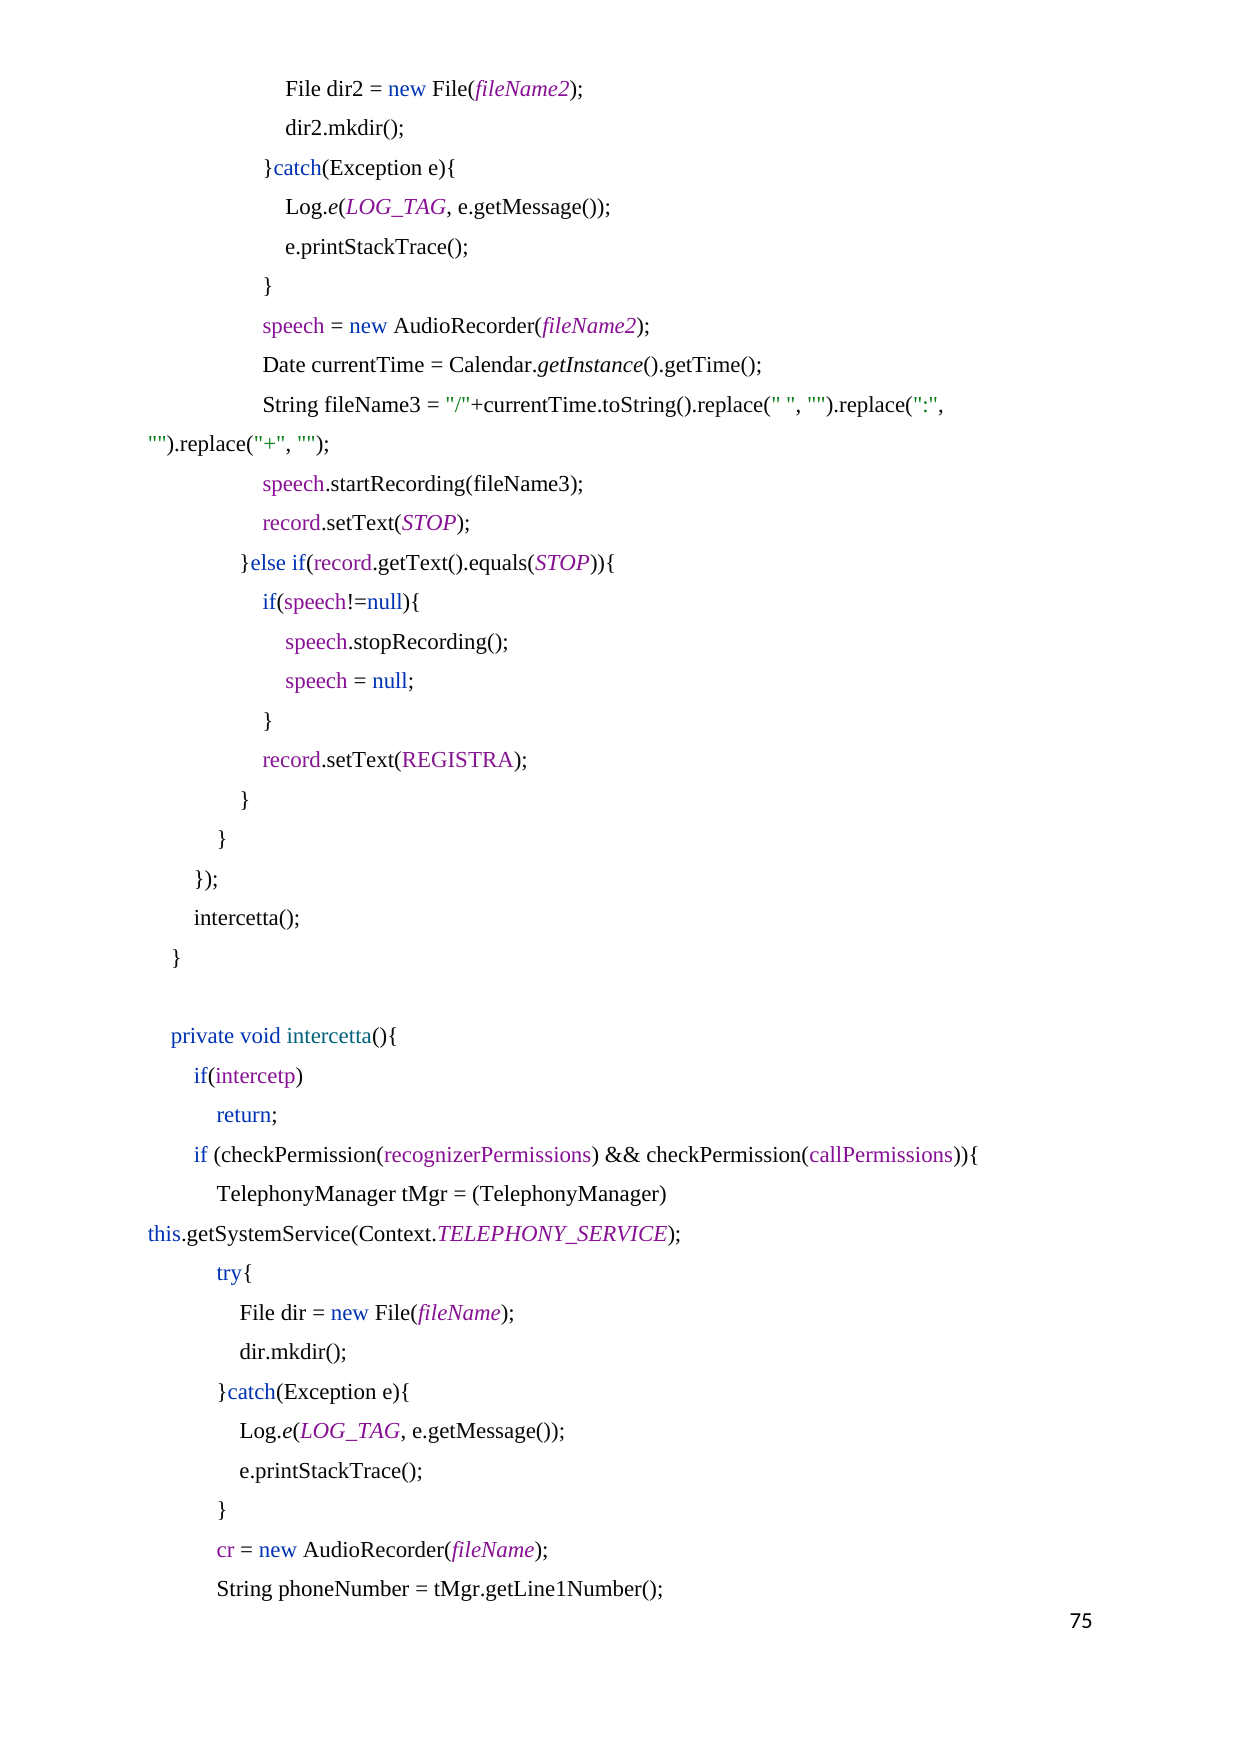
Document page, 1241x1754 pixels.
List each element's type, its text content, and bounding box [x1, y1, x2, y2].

text private void intercetta(){ if(intercetp) return; if (checkPermission(recognizerPermissions) && checkPermission(callPermissions)){ TelephonyManager tMgr = (TelephonyManager) this.getSystemService(Context.TELEPHONY_SERVICE); try{ File dir = new File(fileName); dir.mkdir(); }catch(Exception e){ Log.e(LOG_TAG, e.getMessage()); e.printStackTrace(); } cr = new AudioRecorder(fileName); String phoneNumber = tMgr.getLine1Number(); [148, 983, 1092, 1602]
text File dir2 = new File(fileName2); dir2.mkdir(); }catch(Exception e){ Log.e(LOG_TAG, e.getMessage()); e.printStackTrace(); } speech = new AudioRecorder(fileName2); Date currentTime = Calendar.getInstance().getTime(); String fileName3 = "/"+currentTime.toString().replace(" ", "").replace(":", "").replace("+", ""); speech.startRecording(fileName3); record.setText(STOP); }else if(record.getText().equals(STOP)){ if(speech!=null){ speech.stopRecording(); speech = null; } record.setText(REGISTRA); } } }); intercetta(); } [148, 75, 1092, 970]
